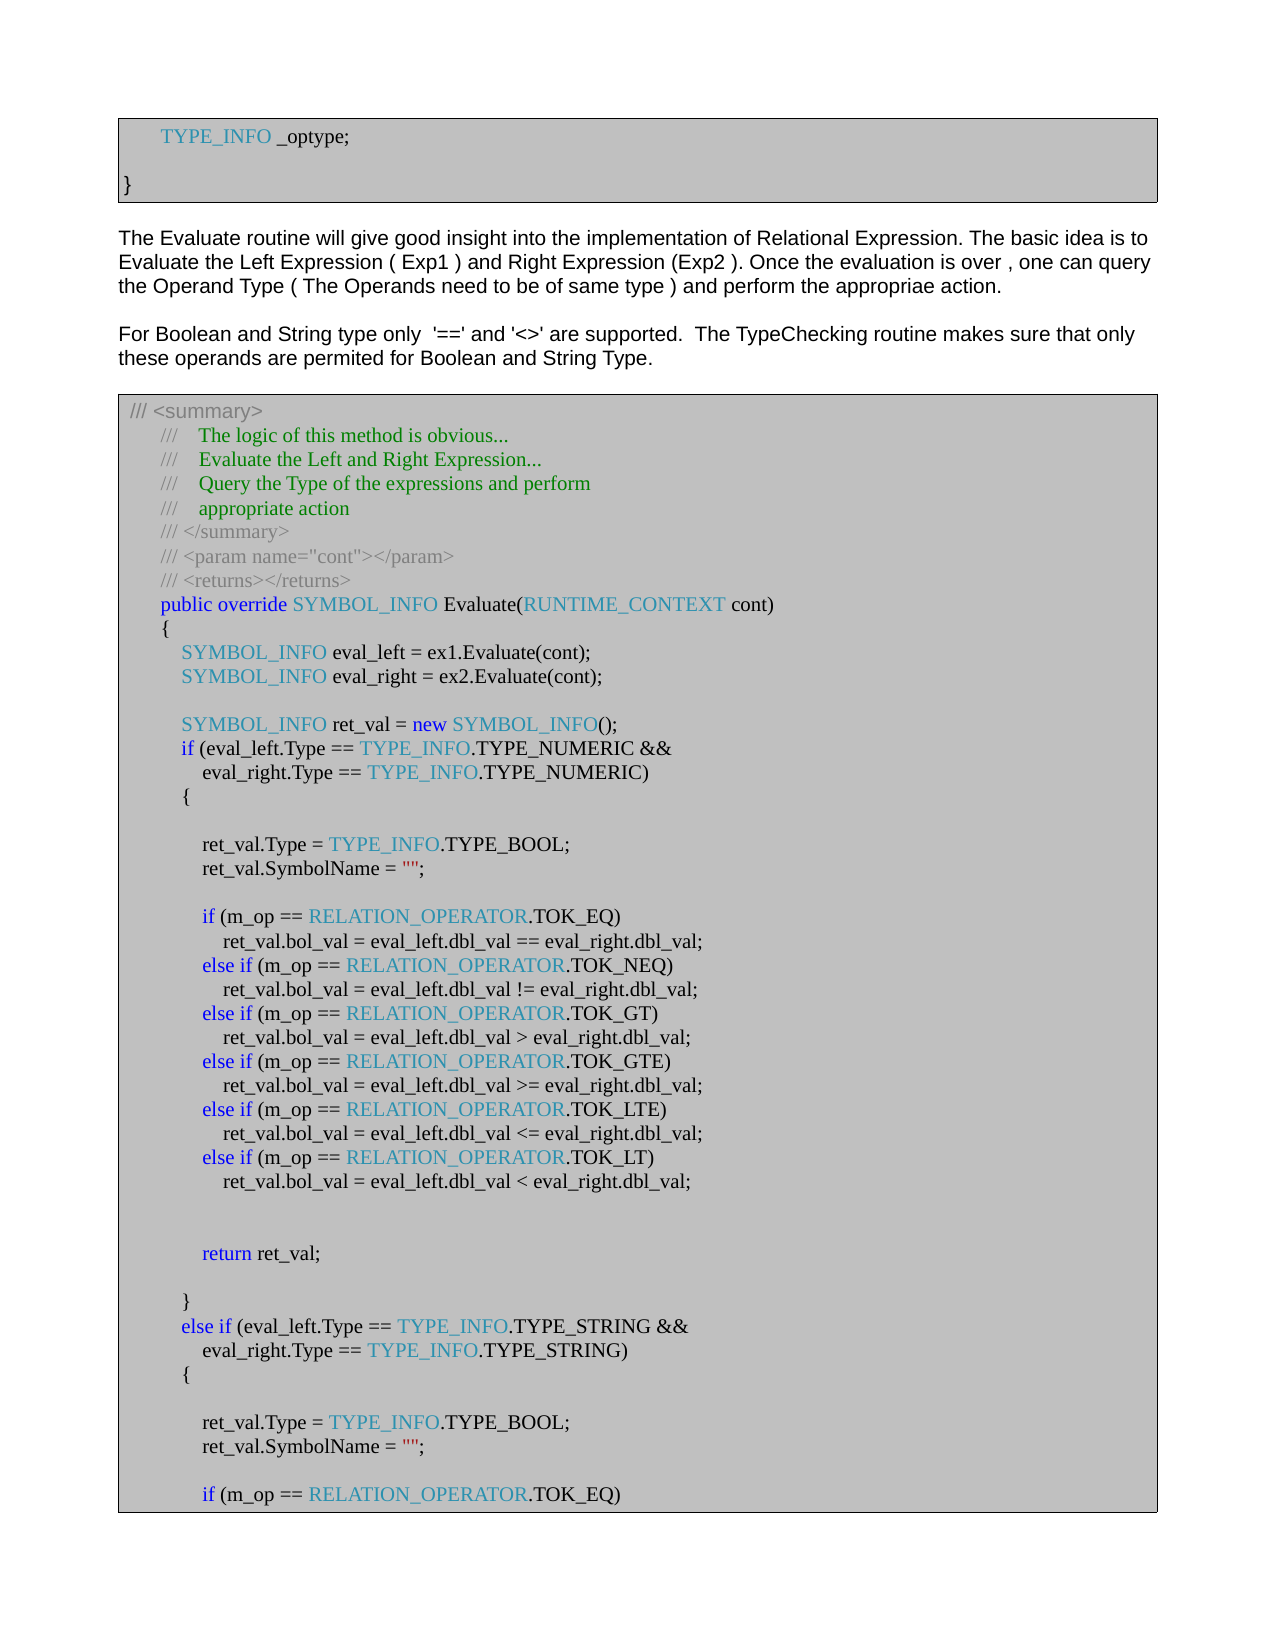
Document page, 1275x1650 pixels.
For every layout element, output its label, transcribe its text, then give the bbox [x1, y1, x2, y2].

text For Boolean and String type only '==' and '<>' are supported. The TypeChecking routine makes sure that only these operands are permited for Boolean and String Type. [118, 322, 1157, 369]
table_header TYPE_INFO _optype; } [119, 119, 1157, 202]
table_header /// <summary> /// The logic of this method is obvious... /// Evaluate the Left and Right Expression... /// Query the Type of the expressions and perform /// appropriate action /// </summary> /// <param name="cont"></param> /// <returns></returns> public override SYMBOL_INFO Evaluate(RUNTIME_CONTEXT cont) { SYMBOL_INFO eval_left = ex1.Evaluate(cont); SYMBOL_INFO eval_right = ex2.Evaluate(cont); SYMBOL_INFO ret_val = new SYMBOL_INFO(); if (eval_left.Type == TYPE_INFO.TYPE_NUMERIC && eval_right.Type == TYPE_INFO.TYPE_NUMERIC) { ret_val.Type = TYPE_INFO.TYPE_BOOL; ret_val.SymbolName = ""; if (m_op == RELATION_OPERATOR.TOK_EQ) ret_val.bol_val = eval_left.dbl_val == eval_right.dbl_val; else if (m_op == RELATION_OPERATOR.TOK_NEQ) ret_val.bol_val = eval_left.dbl_val != eval_right.dbl_val; else if (m_op == RELATION_OPERATOR.TOK_GT) ret_val.bol_val = eval_left.dbl_val > eval_right.dbl_val; else if (m_op == RELATION_OPERATOR.TOK_GTE) ret_val.bol_val = eval_left.dbl_val >= eval_right.dbl_val; else if (m_op == RELATION_OPERATOR.TOK_LTE) ret_val.bol_val = eval_left.dbl_val <= eval_right.dbl_val; else if (m_op == RELATION_OPERATOR.TOK_LT) ret_val.bol_val = eval_left.dbl_val < eval_right.dbl_val; return ret_val; } else if (eval_left.Type == TYPE_INFO.TYPE_STRING && eval_right.Type == TYPE_INFO.TYPE_STRING) { ret_val.Type = TYPE_INFO.TYPE_BOOL; ret_val.SymbolName = ""; if (m_op == RELATION_OPERATOR.TOK_EQ) [119, 395, 1157, 1512]
text The Evaluate routine will give good insight into the implementation of Relational Expression. The basic idea is to Evaluate the Left Expression ( Exp1 ) and Right Expression (Exp2 ). Once the evaluation is over , one can query the Operand Type ( The Operands need to be of same type ) and perform the appropriae action. [118, 226, 1157, 298]
